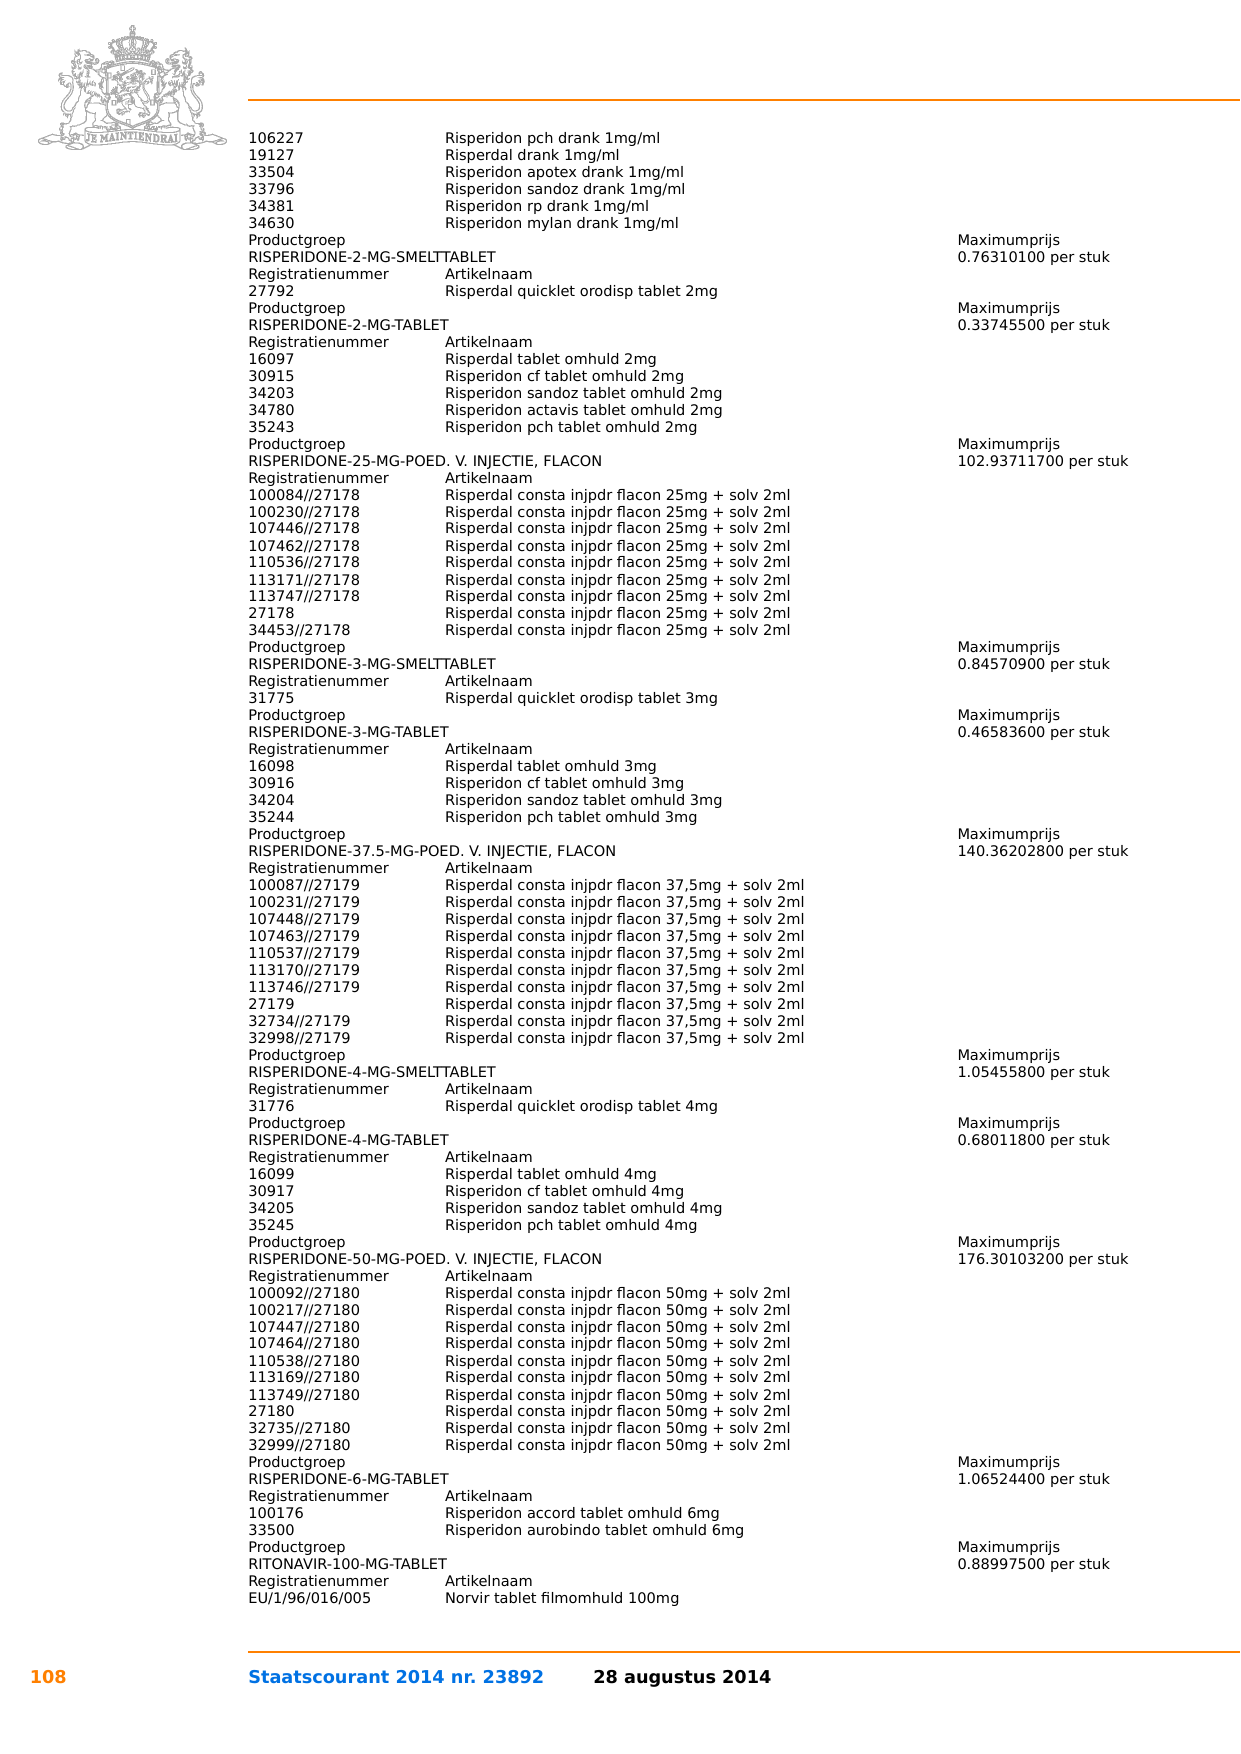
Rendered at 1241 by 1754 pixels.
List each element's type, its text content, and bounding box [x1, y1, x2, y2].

table_cell 0.46583600 per stuk [951, 724, 1163, 741]
table_cell Artikelnaam [439, 266, 951, 283]
table_cell 100230//27178 [248, 504, 439, 520]
table_cell [951, 486, 1163, 503]
table_cell 100092//27180 [248, 1285, 439, 1301]
table_cell 34381 [248, 198, 439, 215]
table_cell Risperdal consta injpdr flacon 25mg + solv 2ml [439, 520, 951, 537]
table_cell [951, 877, 1163, 894]
table_cell Risperdal consta injpdr flacon 50mg + solv 2ml [439, 1420, 951, 1437]
table_cell Risperdal quicklet orodisp tablet 2mg [439, 283, 951, 300]
table_cell 34205 [248, 1200, 439, 1217]
table_cell [951, 334, 1163, 351]
table_cell [951, 385, 1163, 402]
table_cell [951, 538, 1163, 554]
table_cell Risperidon apotex drank 1mg/ml [439, 164, 951, 181]
table_cell 27179 [248, 996, 439, 1013]
table_cell Registratienummer [248, 1081, 439, 1098]
table_cell RISPERIDONE-6-MG-TABLET [248, 1471, 951, 1488]
table_cell [951, 962, 1163, 979]
table_cell RISPERIDONE-3-MG-SMELTTABLET [248, 656, 951, 673]
table_cell Productgroep [248, 1115, 439, 1132]
table_cell [439, 436, 951, 452]
table_cell Productgroep [248, 300, 439, 317]
table_cell Risperdal consta injpdr flacon 50mg + solv 2ml [439, 1437, 951, 1454]
table_cell Artikelnaam [439, 1488, 951, 1505]
table_cell [951, 1200, 1163, 1217]
table_cell Risperdal consta injpdr flacon 37,5mg + solv 2ml [439, 996, 951, 1013]
table_cell Maximumprijs [951, 1047, 1163, 1064]
table_cell RISPERIDONE-4-MG-SMELTTABLET [248, 1064, 951, 1081]
table_cell [951, 1166, 1163, 1183]
table_cell [951, 215, 1163, 232]
table_cell [951, 1488, 1163, 1505]
table_cell Risperidon sandoz tablet omhuld 4mg [439, 1200, 951, 1217]
table_cell EU/1/96/016/005 [248, 1590, 439, 1607]
table_cell [439, 826, 951, 843]
table_cell [951, 928, 1163, 945]
table_cell 32999//27180 [248, 1437, 439, 1454]
table_cell 34780 [248, 402, 439, 418]
table_cell Risperdal consta injpdr flacon 50mg + solv 2ml [439, 1403, 951, 1420]
table_cell Risperidon pch drank 1mg/ml [439, 130, 951, 147]
table_cell [951, 1573, 1163, 1590]
table_cell 110538//27180 [248, 1353, 439, 1369]
table_cell Maximumprijs [951, 1115, 1163, 1132]
table_cell 0.84570900 per stuk [951, 656, 1163, 673]
table_cell [951, 690, 1163, 707]
table_cell Risperdal consta injpdr flacon 50mg + solv 2ml [439, 1301, 951, 1318]
table_cell 35243 [248, 419, 439, 436]
table_cell Productgroep [248, 1047, 439, 1064]
table_cell Risperidon actavis tablet omhuld 2mg [439, 402, 951, 418]
table_cell Risperidon pch tablet omhuld 2mg [439, 419, 951, 436]
table_cell 113747//27178 [248, 588, 439, 605]
table_cell 100217//27180 [248, 1301, 439, 1318]
table_cell Risperdal tablet omhuld 3mg [439, 758, 951, 775]
table_cell Risperdal consta injpdr flacon 37,5mg + solv 2ml [439, 928, 951, 945]
table_cell 34203 [248, 385, 439, 402]
table_cell 107462//27178 [248, 538, 439, 554]
table_cell Risperdal consta injpdr flacon 37,5mg + solv 2ml [439, 945, 951, 962]
table_cell Risperdal consta injpdr flacon 50mg + solv 2ml [439, 1386, 951, 1403]
table_cell [439, 1539, 951, 1556]
table_cell [439, 1047, 951, 1064]
table_cell [951, 147, 1163, 164]
table_cell [951, 419, 1163, 436]
table_cell 113746//27179 [248, 979, 439, 996]
table_cell Risperdal tablet omhuld 2mg [439, 351, 951, 368]
table_cell 16097 [248, 351, 439, 368]
table_cell Productgroep [248, 1454, 439, 1471]
table_cell [951, 979, 1163, 996]
table_cell 107463//27179 [248, 928, 439, 945]
table_cell [951, 1319, 1163, 1335]
table_cell Risperidon cf tablet omhuld 3mg [439, 775, 951, 792]
table_cell 100231//27179 [248, 894, 439, 911]
table_cell 176.30103200 per stuk [951, 1251, 1163, 1267]
table_cell Productgroep [248, 1539, 439, 1556]
table_cell Risperdal consta injpdr flacon 37,5mg + solv 2ml [439, 1013, 951, 1030]
table_cell Risperdal consta injpdr flacon 37,5mg + solv 2ml [439, 1030, 951, 1047]
table_cell [951, 1013, 1163, 1030]
table_cell 110537//27179 [248, 945, 439, 962]
table_cell 0.76310100 per stuk [951, 249, 1163, 266]
table_cell Registratienummer [248, 266, 439, 283]
table_cell [951, 504, 1163, 520]
table_cell Risperdal quicklet orodisp tablet 4mg [439, 1098, 951, 1115]
table_cell Artikelnaam [439, 741, 951, 758]
table_cell Risperidon rp drank 1mg/ml [439, 198, 951, 215]
table_cell 27178 [248, 605, 439, 622]
table_cell [439, 707, 951, 724]
table_cell [951, 198, 1163, 215]
table_cell 33796 [248, 181, 439, 198]
table_cell Risperidon aurobindo tablet omhuld 6mg [439, 1522, 951, 1539]
table_cell Risperdal consta injpdr flacon 37,5mg + solv 2ml [439, 962, 951, 979]
table_cell RISPERIDONE-37.5-MG-POED. V. INJECTIE, FLACON [248, 843, 951, 860]
table_cell 35244 [248, 809, 439, 826]
table_cell [951, 911, 1163, 928]
table_cell [439, 1454, 951, 1471]
table_cell Artikelnaam [439, 1149, 951, 1166]
table_cell [951, 1590, 1163, 1607]
table_cell Productgroep [248, 436, 439, 452]
table_cell 100176 [248, 1505, 439, 1522]
table_cell 0.68011800 per stuk [951, 1132, 1163, 1149]
table_cell 32998//27179 [248, 1030, 439, 1047]
table_cell [951, 758, 1163, 775]
table_cell 0.88997500 per stuk [951, 1556, 1163, 1573]
table_cell 19127 [248, 147, 439, 164]
table_cell [439, 232, 951, 249]
table_cell 113169//27180 [248, 1369, 439, 1386]
table_cell [951, 1183, 1163, 1199]
table_cell [951, 571, 1163, 588]
table_cell 16098 [248, 758, 439, 775]
table_cell [951, 1149, 1163, 1166]
table_cell Registratienummer [248, 470, 439, 486]
table_cell Risperdal consta injpdr flacon 25mg + solv 2ml [439, 554, 951, 571]
table_cell Registratienummer [248, 673, 439, 690]
table_cell Artikelnaam [439, 1268, 951, 1284]
table_cell [951, 860, 1163, 877]
table_cell RITONAVIR-100-MG-TABLET [248, 1556, 951, 1573]
table_cell Artikelnaam [439, 1573, 951, 1590]
table_cell [951, 520, 1163, 537]
table_cell 30915 [248, 368, 439, 384]
table_cell [951, 1353, 1163, 1369]
table_cell [951, 283, 1163, 300]
table_cell [951, 1030, 1163, 1047]
table_cell Risperdal consta injpdr flacon 37,5mg + solv 2ml [439, 894, 951, 911]
table_cell [951, 1369, 1163, 1386]
table_cell [951, 1098, 1163, 1115]
table_cell Risperdal consta injpdr flacon 50mg + solv 2ml [439, 1353, 951, 1369]
table_cell [951, 894, 1163, 911]
table_cell 34204 [248, 792, 439, 809]
table_cell Risperidon accord tablet omhuld 6mg [439, 1505, 951, 1522]
table_cell Registratienummer [248, 334, 439, 351]
table_cell Productgroep [248, 826, 439, 843]
table_cell [951, 809, 1163, 826]
table_cell Risperidon sandoz tablet omhuld 3mg [439, 792, 951, 809]
table_cell 31775 [248, 690, 439, 707]
table_cell 1.06524400 per stuk [951, 1471, 1163, 1488]
picture [38, 25, 227, 150]
table_cell [951, 164, 1163, 181]
table_cell Risperidon sandoz drank 1mg/ml [439, 181, 951, 198]
table_cell 33500 [248, 1522, 439, 1539]
table_cell 100087//27179 [248, 877, 439, 894]
table_cell 33504 [248, 164, 439, 181]
table_cell 30916 [248, 775, 439, 792]
table_cell Artikelnaam [439, 673, 951, 690]
table_cell Registratienummer [248, 741, 439, 758]
table_cell Productgroep [248, 232, 439, 249]
table_cell Maximumprijs [951, 639, 1163, 656]
table_cell Norvir tablet filmomhuld 100mg [439, 1590, 951, 1607]
table_cell Maximumprijs [951, 1454, 1163, 1471]
table_cell Risperdal consta injpdr flacon 50mg + solv 2ml [439, 1285, 951, 1301]
table_cell [951, 266, 1163, 283]
table_cell Registratienummer [248, 1488, 439, 1505]
table_cell [951, 792, 1163, 809]
table_cell Risperidon pch tablet omhuld 4mg [439, 1217, 951, 1233]
table_cell [951, 588, 1163, 605]
table_cell 106227 [248, 130, 439, 147]
table_cell 100084//27178 [248, 486, 439, 503]
table_cell Risperidon mylan drank 1mg/ml [439, 215, 951, 232]
table_cell [951, 470, 1163, 486]
table_cell 32734//27179 [248, 1013, 439, 1030]
table_cell Risperidon pch tablet omhuld 3mg [439, 809, 951, 826]
table_cell Productgroep [248, 1234, 439, 1251]
table_cell 34453//27178 [248, 622, 439, 639]
table_cell 113171//27178 [248, 571, 439, 588]
table_cell Productgroep [248, 639, 439, 656]
table_cell Risperdal consta injpdr flacon 37,5mg + solv 2ml [439, 911, 951, 928]
table_cell 16099 [248, 1166, 439, 1183]
table_cell Risperdal consta injpdr flacon 50mg + solv 2ml [439, 1319, 951, 1335]
table_cell 107447//27180 [248, 1319, 439, 1335]
table_cell Risperdal consta injpdr flacon 50mg + solv 2ml [439, 1335, 951, 1352]
table_cell RISPERIDONE-2-MG-SMELTTABLET [248, 249, 951, 266]
table_cell Maximumprijs [951, 1539, 1163, 1556]
table_cell Registratienummer [248, 1268, 439, 1284]
table_cell Risperdal consta injpdr flacon 25mg + solv 2ml [439, 605, 951, 622]
table_cell Maximumprijs [951, 436, 1163, 452]
table_cell [951, 368, 1163, 384]
table_cell Risperdal consta injpdr flacon 37,5mg + solv 2ml [439, 877, 951, 894]
table_cell 27180 [248, 1403, 439, 1420]
table_cell [951, 775, 1163, 792]
table_cell [951, 1285, 1163, 1301]
table_cell Risperdal consta injpdr flacon 25mg + solv 2ml [439, 538, 951, 554]
table_cell Maximumprijs [951, 826, 1163, 843]
table_cell Risperdal tablet omhuld 4mg [439, 1166, 951, 1183]
table_cell [951, 1386, 1163, 1403]
table_cell Risperdal consta injpdr flacon 25mg + solv 2ml [439, 588, 951, 605]
table_cell Risperidon cf tablet omhuld 4mg [439, 1183, 951, 1199]
table_cell Risperdal consta injpdr flacon 25mg + solv 2ml [439, 571, 951, 588]
table_cell [951, 1268, 1163, 1284]
table_cell Risperidon cf tablet omhuld 2mg [439, 368, 951, 384]
table_cell Risperdal consta injpdr flacon 25mg + solv 2ml [439, 622, 951, 639]
table_cell Registratienummer [248, 1573, 439, 1590]
table_cell 102.93711700 per stuk [951, 453, 1163, 469]
table_cell Risperdal consta injpdr flacon 37,5mg + solv 2ml [439, 979, 951, 996]
table_cell Maximumprijs [951, 232, 1163, 249]
table_cell RISPERIDONE-4-MG-TABLET [248, 1132, 951, 1149]
table_cell Artikelnaam [439, 334, 951, 351]
table_cell [439, 1115, 951, 1132]
table_cell [951, 1301, 1163, 1318]
table_cell 113170//27179 [248, 962, 439, 979]
table_cell [951, 1081, 1163, 1098]
table_cell Risperdal consta injpdr flacon 25mg + solv 2ml [439, 486, 951, 503]
table_cell RISPERIDONE-50-MG-POED. V. INJECTIE, FLACON [248, 1251, 951, 1267]
table_cell 31776 [248, 1098, 439, 1115]
table_cell RISPERIDONE-3-MG-TABLET [248, 724, 951, 741]
table_cell Maximumprijs [951, 1234, 1163, 1251]
table_cell [439, 639, 951, 656]
table_cell Risperidon sandoz tablet omhuld 2mg [439, 385, 951, 402]
table_cell [439, 1234, 951, 1251]
table_cell 107464//27180 [248, 1335, 439, 1352]
table_cell [951, 1420, 1163, 1437]
table_cell 0.33745500 per stuk [951, 317, 1163, 334]
table_cell 27792 [248, 283, 439, 300]
table_cell 113749//27180 [248, 1386, 439, 1403]
table_cell [951, 673, 1163, 690]
table_cell Risperdal quicklet orodisp tablet 3mg [439, 690, 951, 707]
table_cell Registratienummer [248, 1149, 439, 1166]
table_cell RISPERIDONE-25-MG-POED. V. INJECTIE, FLACON [248, 453, 951, 469]
table_cell [951, 181, 1163, 198]
table_cell 107446//27178 [248, 520, 439, 537]
table_cell [951, 402, 1163, 418]
table_cell [951, 351, 1163, 368]
table_cell Registratienummer [248, 860, 439, 877]
table_cell [951, 1505, 1163, 1522]
table_cell [951, 1335, 1163, 1352]
table_cell [951, 741, 1163, 758]
table_cell 30917 [248, 1183, 439, 1199]
table_cell [951, 945, 1163, 962]
table_cell 1.05455800 per stuk [951, 1064, 1163, 1081]
table_cell [951, 605, 1163, 622]
table_cell RISPERIDONE-2-MG-TABLET [248, 317, 951, 334]
table_cell Artikelnaam [439, 1081, 951, 1098]
table_cell Maximumprijs [951, 707, 1163, 724]
table_cell [951, 130, 1163, 147]
table_cell [951, 1522, 1163, 1539]
table_cell Artikelnaam [439, 860, 951, 877]
table_cell Risperdal consta injpdr flacon 50mg + solv 2ml [439, 1369, 951, 1386]
table_cell 35245 [248, 1217, 439, 1233]
table_cell Risperdal consta injpdr flacon 25mg + solv 2ml [439, 504, 951, 520]
table_cell [951, 1217, 1163, 1233]
table_cell [439, 300, 951, 317]
table_cell Artikelnaam [439, 470, 951, 486]
table_cell 32735//27180 [248, 1420, 439, 1437]
table_cell [951, 1403, 1163, 1420]
table_cell [951, 1437, 1163, 1454]
table_cell Risperdal drank 1mg/ml [439, 147, 951, 164]
table_cell 107448//27179 [248, 911, 439, 928]
table_cell [951, 554, 1163, 571]
table_cell [951, 622, 1163, 639]
table_cell 140.36202800 per stuk [951, 843, 1163, 860]
table_cell 34630 [248, 215, 439, 232]
table_cell [951, 996, 1163, 1013]
table_cell Productgroep [248, 707, 439, 724]
table_cell Maximumprijs [951, 300, 1163, 317]
table_cell 110536//27178 [248, 554, 439, 571]
